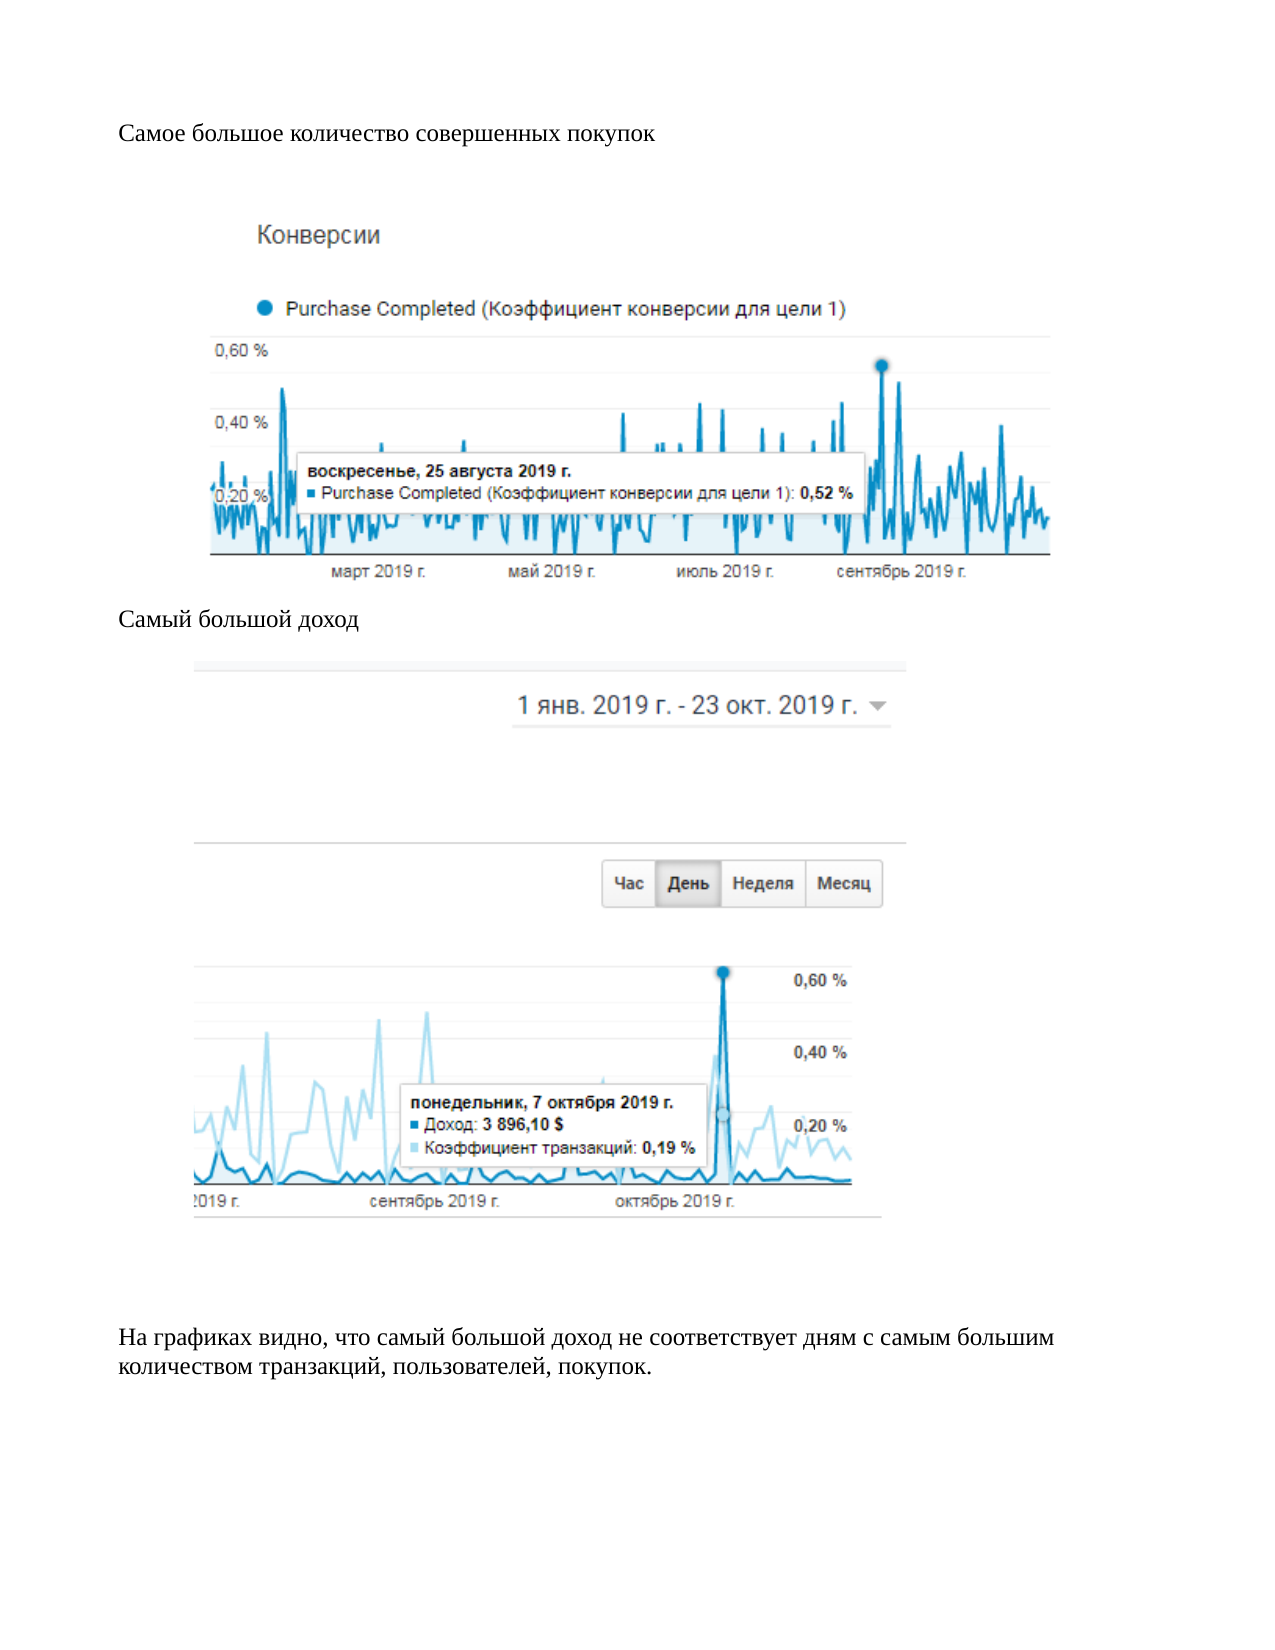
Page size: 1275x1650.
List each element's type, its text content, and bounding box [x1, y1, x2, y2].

text Самый большой доход [118, 604, 1157, 632]
text На графиках видно, что самый большой доход не соответствует дням с самым большим количеством транзакций, пользователей, покупок. [118, 1322, 1157, 1380]
picture [193, 661, 907, 1251]
picture [201, 175, 1074, 604]
text Самое большое количество совершенных покупок [118, 118, 1157, 147]
